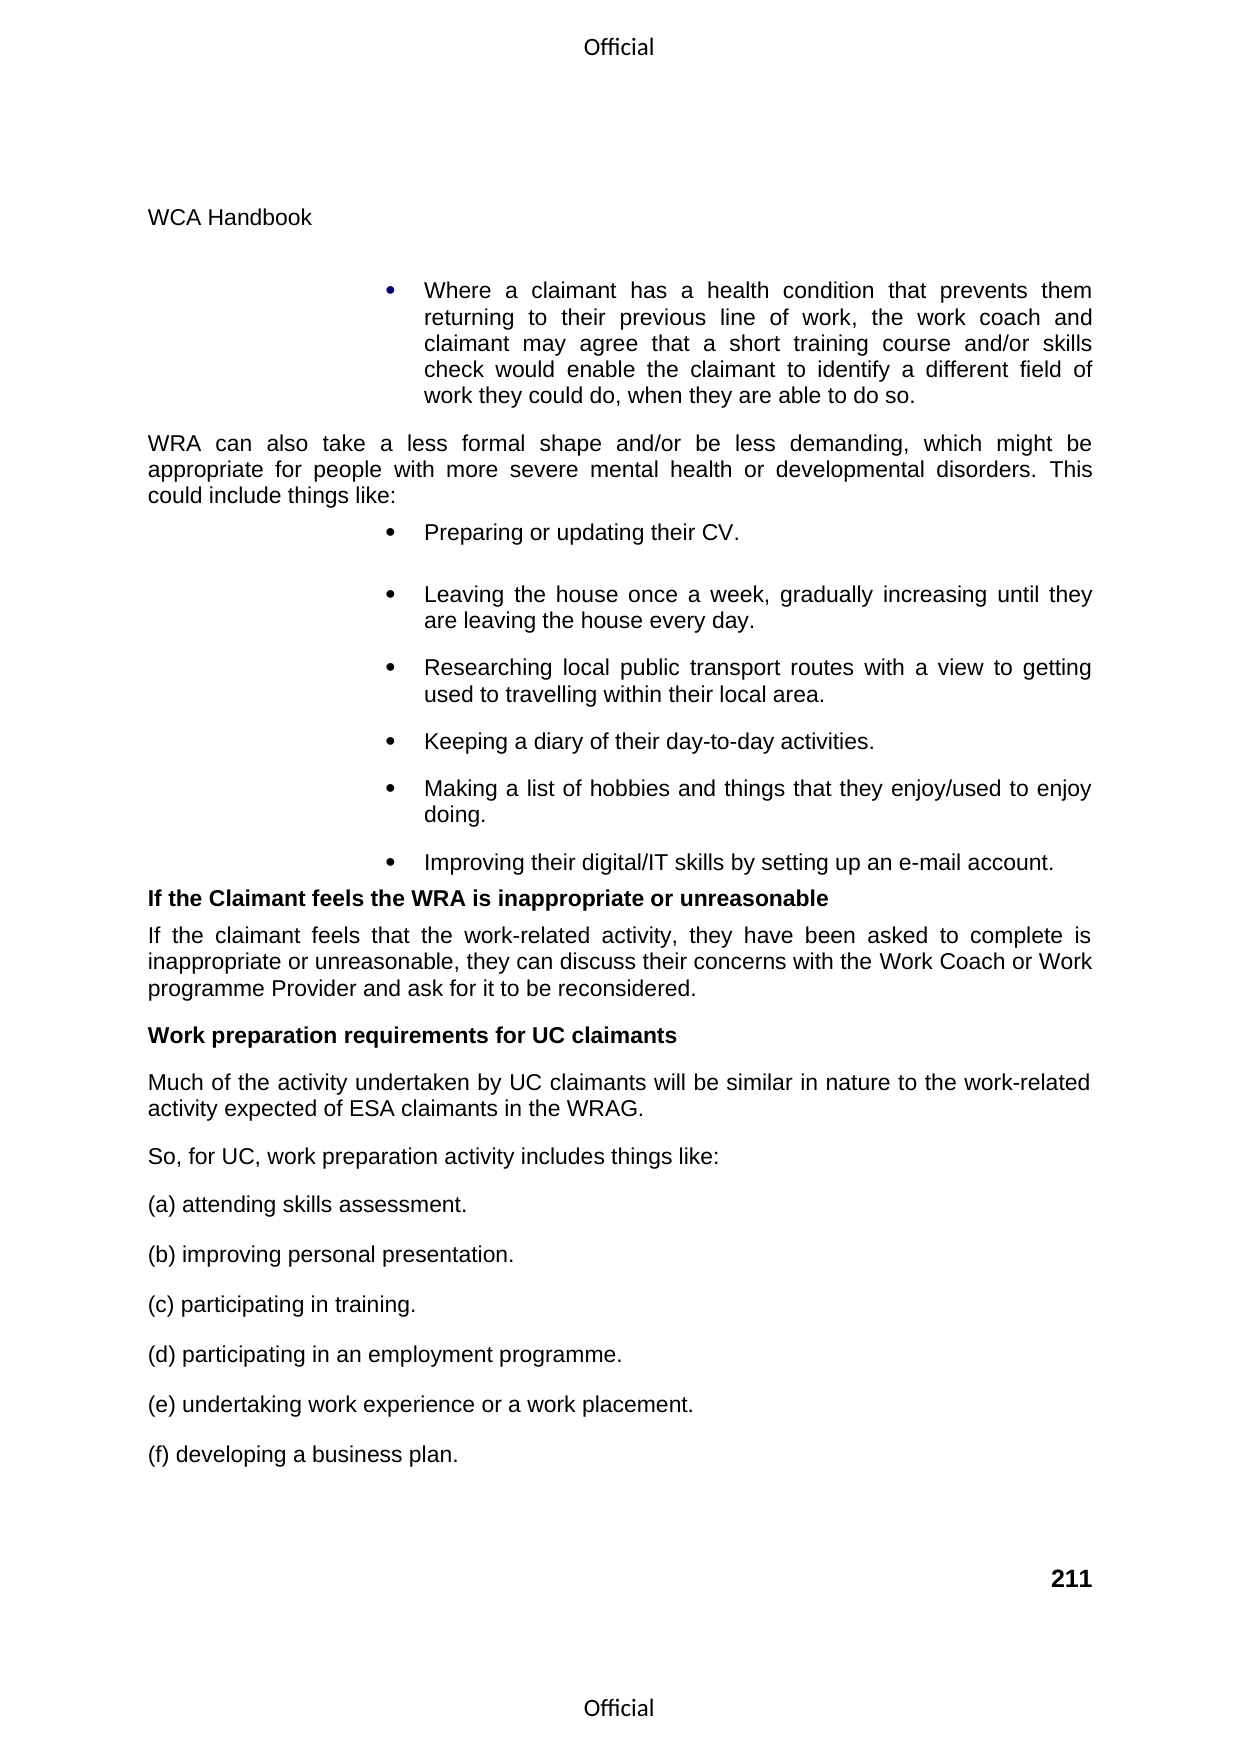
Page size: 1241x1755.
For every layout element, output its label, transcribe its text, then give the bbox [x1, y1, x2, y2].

text (b) improving personal presentation. [148, 1229, 1093, 1267]
text If the Claimant feels the WRA is inappropriate or unreasonable [148, 885, 1093, 912]
text Much of the activity undertaken by UC claimants will be similar in nature to the work-related activity expected of ESA claimants in the WRAG. [148, 1069, 1093, 1122]
text (e) undertaking work experience or a work placement. [148, 1379, 1093, 1417]
list Preparing or updating their CV. [386, 519, 1093, 546]
list Improving their digital/IT skills by setting up an e-mail account. [386, 848, 1093, 875]
text (c) participating in training. [148, 1279, 1093, 1317]
list Leaving the house once a week, gradually increasing until they are leaving the house every day. [386, 581, 1093, 633]
text (a) attending skills assessment. [148, 1179, 1093, 1217]
list Researching local public transport routes with a view to getting used to travelling within their local area. [386, 654, 1093, 707]
text (f) developing a business plan. [148, 1429, 1093, 1467]
text So, for UC, work preparation activity includes things like: [148, 1143, 1093, 1169]
text Work preparation requirements for UC claimants [148, 1022, 1093, 1048]
list Keeping a diary of their day-to-day activities. [386, 728, 1093, 754]
list Where a claimant has a health condition that prevents them returning to their previous line of work, the work coach and claimant may agree that a short training course and/or skills check would enable the claimant to identify a different field of work they could do, when they are able to do so. [386, 277, 1093, 409]
text (d) participating in an employment programme. [148, 1329, 1093, 1367]
list Making a list of hobbies and things that they enjoy/used to enjoy doing. [386, 775, 1093, 828]
text WRA can also take a less formal shape and/or be less demanding, which might be appropriate for people with more severe mental health or developmental disorders. This could include things like: [148, 430, 1093, 509]
text If the claimant feels that the work-related activity, they have been asked to complete is inappropriate or unreasonable, they can discuss their concerns with the Work Coach or Work programme Provider and ask for it to be reconsidered. [148, 922, 1093, 1001]
